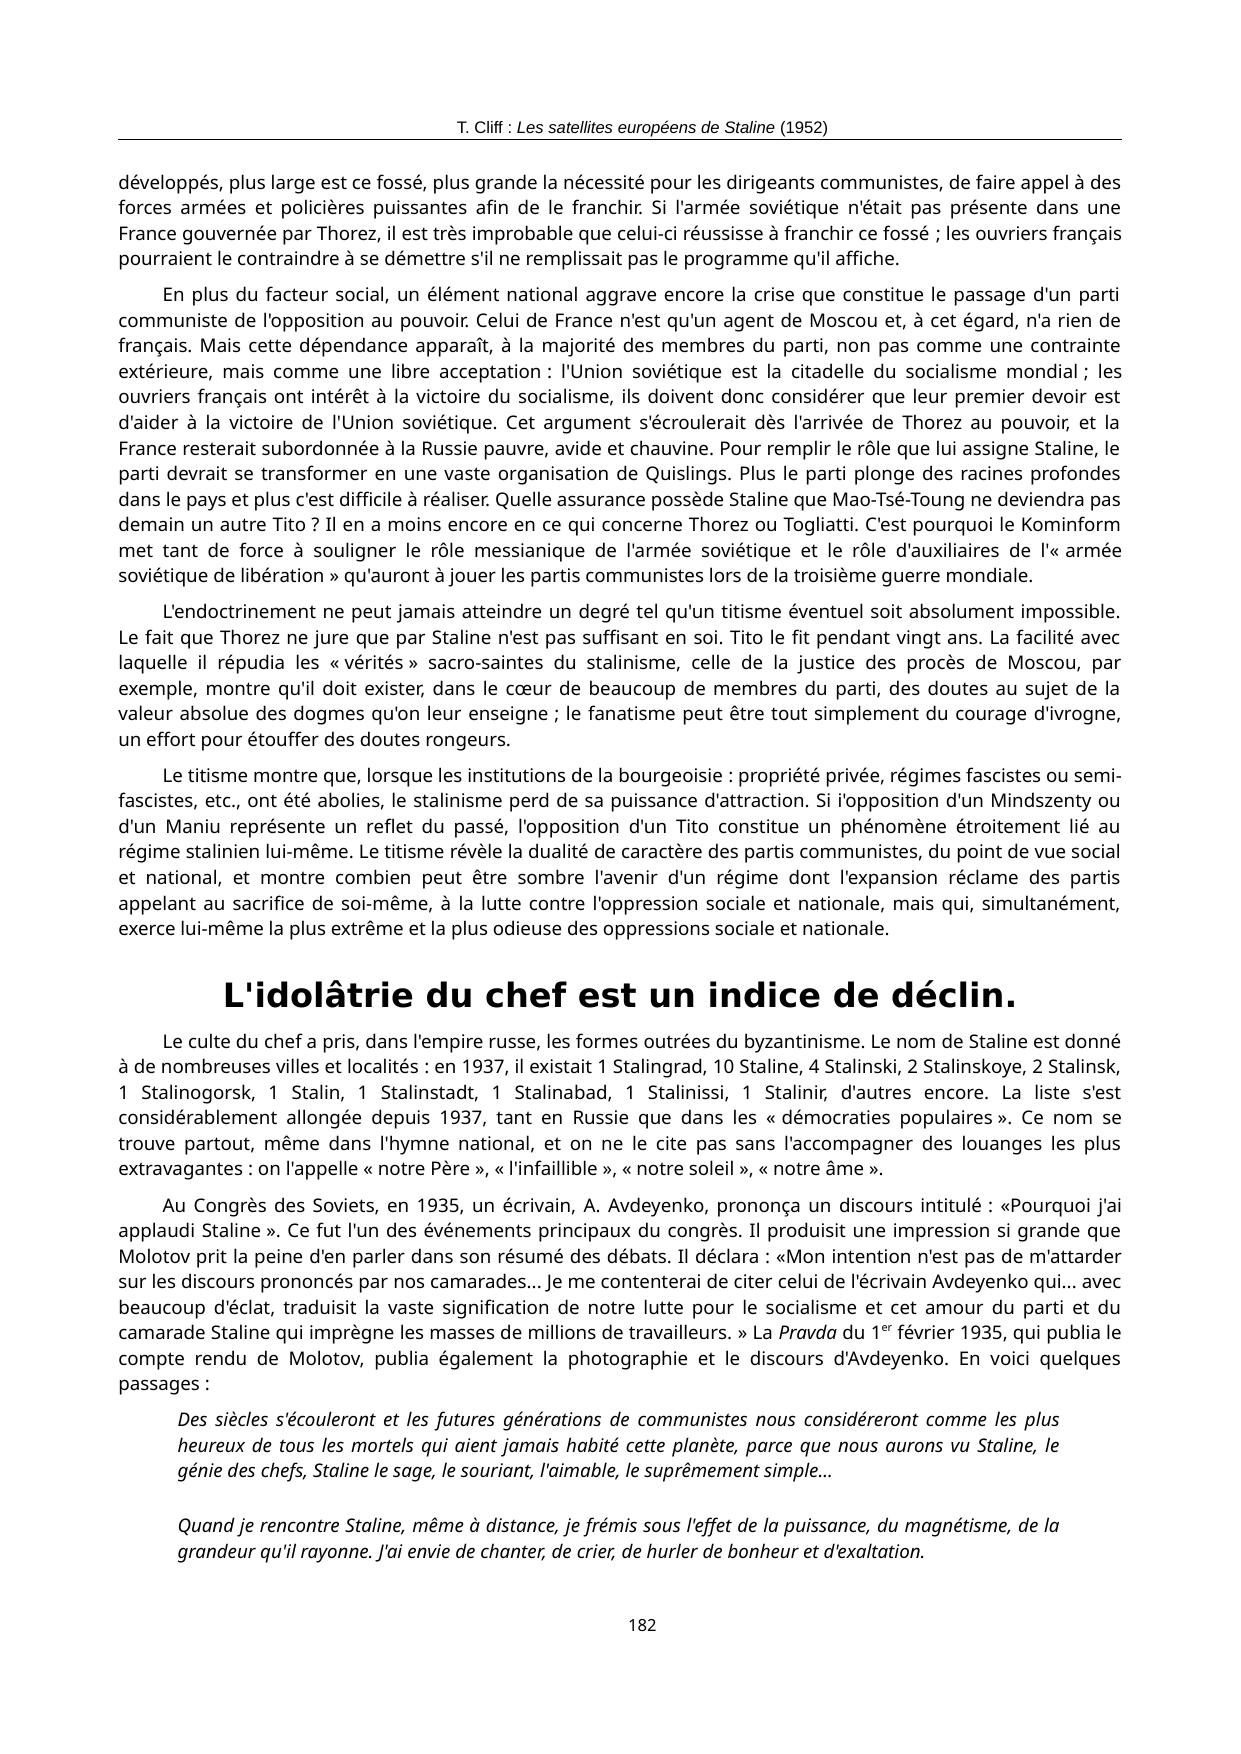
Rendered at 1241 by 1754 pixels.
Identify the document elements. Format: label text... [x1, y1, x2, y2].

text En plus du facteur social, un élément national aggrave encore la crise que constitue le passage d'un parti communiste de l'opposition au pouvoir. Celui de France n'est qu'un agent de Moscou et, à cet égard, n'a rien de français. Mais cette dépendance apparaît, à la majorité des membres du parti, non pas comme une contrainte extérieure, mais comme une libre acceptation : l'Union soviétique est la citadelle du socialisme mondial ; les ouvriers français ont intérêt à la victoire du socialisme, ils doivent donc considérer que leur premier devoir est d'aider à la victoire de l'Union soviétique. Cet argument s'écroulerait dès l'arrivée de Thorez au pouvoir, et la France resterait subordonnée à la Russie pauvre, avide et chauvine. Pour remplir le rôle que lui assigne Staline, le parti devrait se transformer en une vaste organisation de Quislings. Plus le parti plonge des racines profondes dans le pays et plus c'est difficile à réaliser. Quelle assurance possède Staline que Mao-Tsé-Toung ne deviendra pas demain un autre Tito ? Il en a moins encore en ce qui concerne Thorez ou Togliatti. C'est pourquoi le Kominform met tant de force à souligner le rôle messianique de l'armée soviétique et le rôle d'auxiliaires de l'« armée soviétique de libération » qu'auront à jouer les partis communistes lors de la troisième guerre mondiale. [118, 282, 1122, 588]
text Quand je rencontre Staline, même à distance, je frémis sous l'effet de la puissance, du magnétisme, de la grandeur qu'il rayonne. J'ai envie de chanter, de crier, de hurler de bonheur et d'exaltation. [177, 1513, 1063, 1564]
text Le titisme montre que, lorsque les institutions de la bourgeoisie : propriété privée, régimes fascistes ou semi-fascistes, etc., ont été abolies, le stalinisme perd de sa puissance d'attraction. Si i'opposition d'un Mindszenty ou d'un Maniu représente un reflet du passé, l'opposition d'un Tito constitue un phénomène étroitement lié au régime stalinien lui-même. Le titisme révèle la dualité de caractère des partis communistes, du point de vue social et national, et montre combien peut être sombre l'avenir d'un régime dont l'expansion réclame des partis appelant au sacrifice de soi-même, à la lutte contre l'oppression sociale et nationale, mais qui, simultanément, exerce lui-même la plus extrême et la plus odieuse des oppressions sociale et nationale. [118, 762, 1122, 941]
text développés, plus large est ce fossé, plus grande la nécessité pour les dirigeants communistes, de faire appel à des forces armées et policières puissantes afin de le franchir. Si l'armée soviétique n'était pas présente dans une France gouvernée par Thorez, il est très improbable que celui-ci réussisse à franchir ce fossé ; les ouvriers français pourraient le contraindre à se démettre s'il ne remplissait pas le programme qu'il affiche. [118, 169, 1122, 271]
text L'endoctrinement ne peut jamais atteindre un degré tel qu'un titisme éventuel soit absolument impossible. Le fait que Thorez ne jure que par Staline n'est pas suffisant en soi. Tito le fit pendant vingt ans. La facilité avec laquelle il répudia les « vérités » sacro-saintes du stalinisme, celle de la justice des procès de Moscou, par exemple, montre qu'il doit exister, dans le cœur de beaucoup de membres du parti, des doutes au sujet de la valeur absolue des dogmes qu'on leur enseigne ; le fanatisme peut être tout simplement du courage d'ivrogne, un effort pour étouffer des doutes rongeurs. [118, 598, 1122, 752]
text Au Congrès des Soviets, en 1935, un écrivain, A. Avdeyenko, prononça un discours intitulé : «Pourquoi j'ai applaudi Staline ». Ce fut l'un des événements principaux du congrès. Il produisit une impression si grande que Molotov prit la peine d'en parler dans son résumé des débats. Il déclara : «Mon intention n'est pas de m'attarder sur les discours prononcés par nos camarades... Je me contenterai de citer celui de l'écrivain Avdeyenko qui... avec beaucoup d'éclat, traduisit la vaste signification de notre lutte pour le socialisme et cet amour du parti et du camarade Staline qui imprègne les masses de millions de travailleurs. » La Pravda du 1er février 1935, qui publia le compte rendu de Molotov, publia également la photographie et le discours d'Avdeyenko. En voici quelques passages : [118, 1192, 1122, 1396]
text Le culte du chef a pris, dans l'empire russe, les formes outrées du byzantinisme. Le nom de Staline est donné à de nombreuses villes et localités : en 1937, il existait 1 Stalingrad, 10 Staline, 4 Stalinski, 2 Stalinskoye, 2 Stalinsk, 1 Stalinogorsk, 1 Stalin, 1 Stalinstadt, 1 Stalinabad, 1 Stalinissi, 1 Stalinir, d'autres encore. La liste s'est considérablement allongée depuis 1937, tant en Russie que dans les « démocraties populaires ». Ce nom se trouve partout, même dans l'hymne national, et on ne le cite pas sans l'accompagner des louanges les plus extravagantes : on l'appelle « notre Père », « l'infaillible », « notre soleil », « notre âme ». [118, 1028, 1122, 1181]
text Des siècles s'écouleront et les futures générations de communistes nous considéreront comme les plus heureux de tous les mortels qui aient jamais habité cette planète, parce que nous aurons vu Staline, le génie des chefs, Staline le sage, le souriant, l'aimable, le suprêmement simple... [177, 1407, 1063, 1483]
subtitle L'idolâtrie du chef est un indice de déclin. [118, 977, 1122, 1016]
